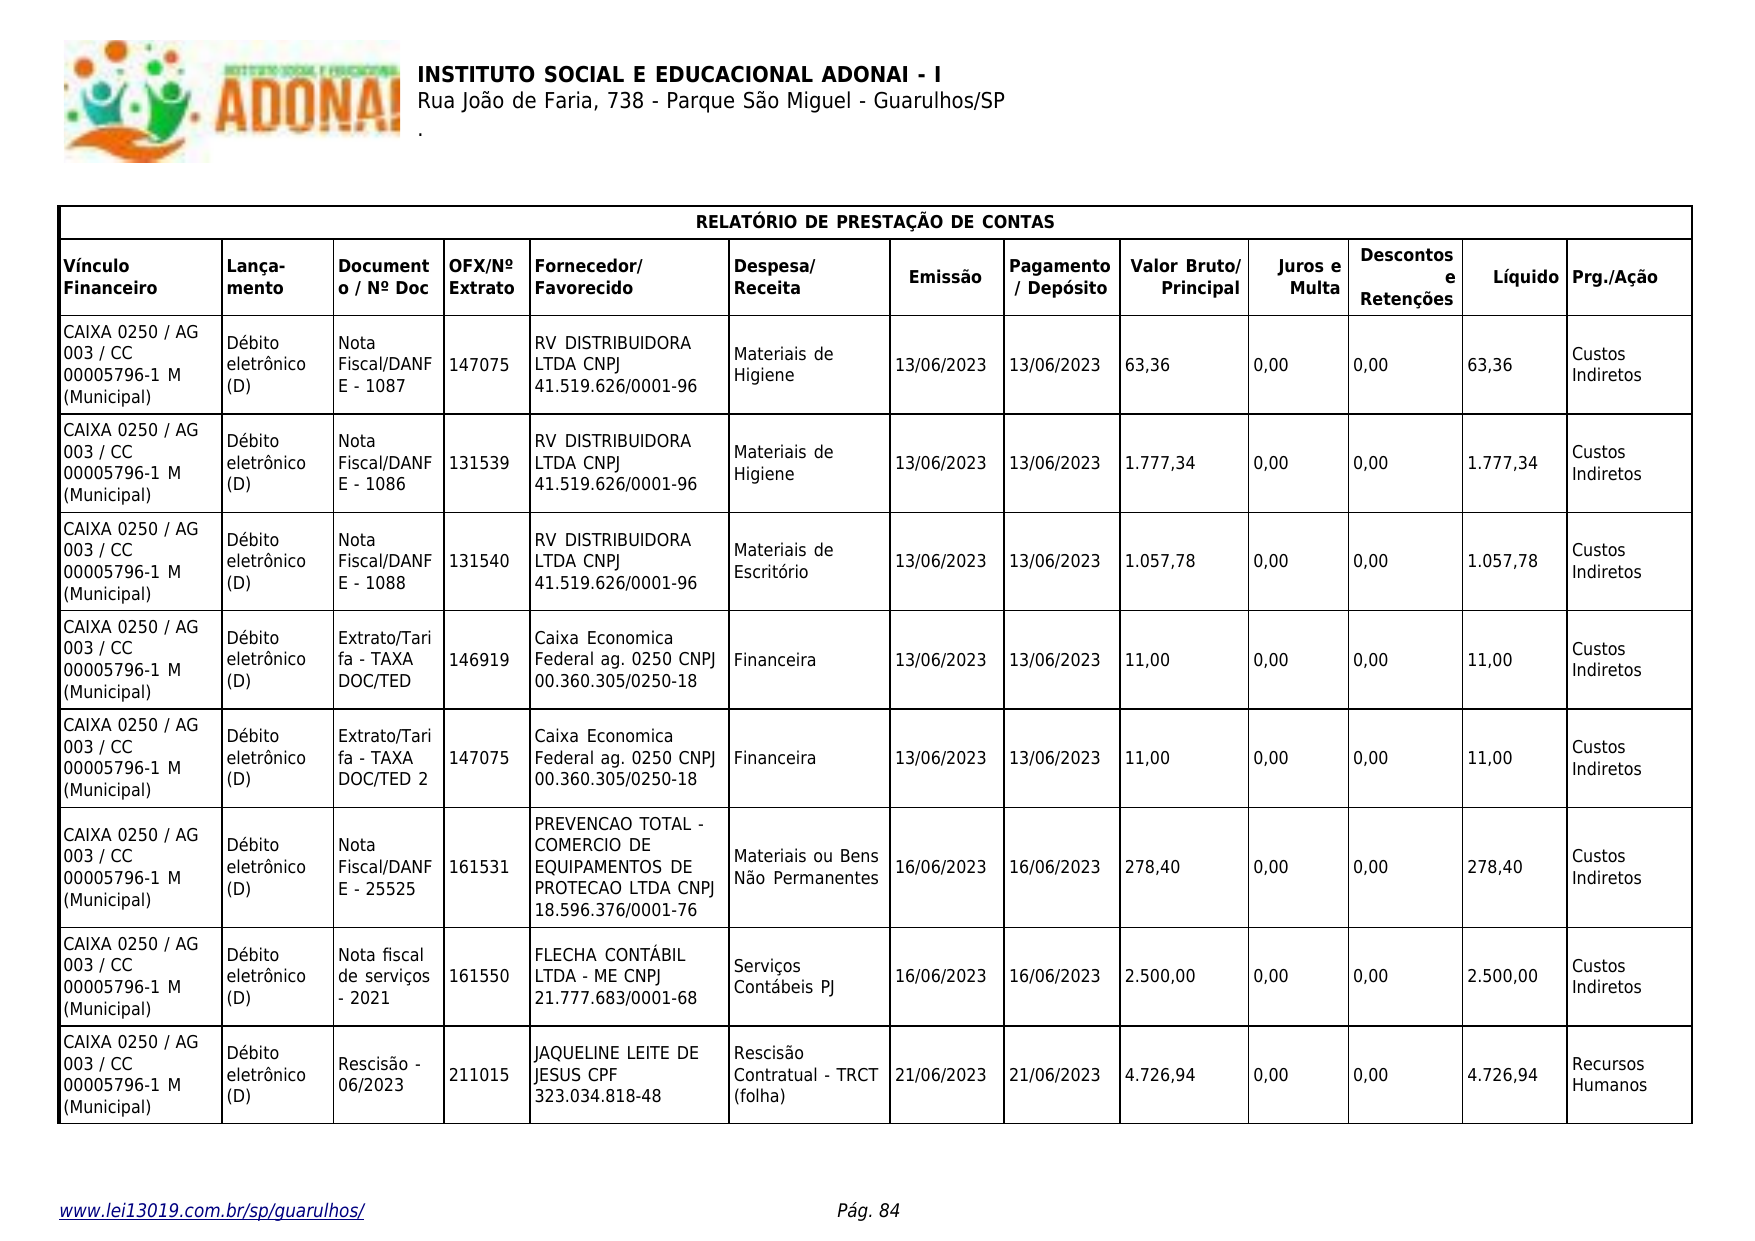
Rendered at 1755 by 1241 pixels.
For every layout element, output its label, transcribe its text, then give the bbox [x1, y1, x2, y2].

table_cell 278,40 [1463, 808, 1566, 927]
table_cell Débito eletrônico (D) [223, 710, 333, 806]
table_cell Nota ﬁscal de serviços - 2021 [334, 928, 443, 1025]
table_cell Financeira [730, 710, 889, 806]
table_cell 13/06/2023 [891, 710, 1003, 806]
table_cell 11,00 [1121, 710, 1248, 806]
table_cell FLECHA CONTÁBIL LTDA - ME CNPJ 21.777.683/0001-68 [531, 928, 728, 1025]
table_cell Nota Fiscal/DANF E - 25525 [334, 808, 443, 927]
table_cell Materiais ou Bens Não Permanentes [730, 808, 889, 927]
table_cell 1.777,34 [1121, 415, 1248, 511]
table_cell CAIXA 0250 / AG 003 / CC 00005796-1 M (Municipal) [61, 513, 221, 610]
table_cell 0,00 [1349, 710, 1462, 806]
table_cell Rescisão - 06/2023 [334, 1027, 443, 1122]
table_cell Custos Indiretos [1568, 513, 1691, 610]
table_cell 0,00 [1249, 415, 1348, 511]
table_cell 13/06/2023 [1005, 316, 1119, 413]
table_cell CAIXA 0250 / AG 003 / CC 00005796-1 M (Municipal) [61, 415, 221, 511]
table_cell 0,00 [1349, 415, 1462, 511]
table_cell 1.057,78 [1463, 513, 1566, 610]
table_cell Financeira [730, 611, 889, 708]
table_cell Caixa Economica Federal ag. 0250 CNPJ 00.360.305/0250-18 [531, 611, 728, 708]
table_cell CAIXA 0250 / AG 003 / CC 00005796-1 M (Municipal) [61, 316, 221, 413]
table_cell 21/06/2023 [1005, 1027, 1119, 1122]
table_cell Lança- mento [223, 240, 333, 315]
table_cell 13/06/2023 [1005, 415, 1119, 511]
table_cell Document o / Nº Doc [334, 240, 443, 315]
table_cell 21/06/2023 [891, 1027, 1003, 1122]
table_cell 0,00 [1249, 928, 1348, 1025]
table_cell CAIXA 0250 / AG 003 / CC 00005796-1 M (Municipal) [61, 1027, 221, 1122]
table_cell Fornecedor/ Favorecido [531, 240, 728, 315]
table_cell Nota Fiscal/DANF E - 1087 [334, 316, 443, 413]
table_cell RV DISTRIBUIDORA LTDA CNPJ 41.519.626/0001-96 [531, 415, 728, 511]
table_cell 11,00 [1463, 710, 1566, 806]
table_cell Débito eletrônico (D) [223, 513, 333, 610]
table_cell 63,36 [1463, 316, 1566, 413]
table_cell Extrato/Tari fa - TAXA DOC/TED 2 [334, 710, 443, 806]
table_cell Custos Indiretos [1568, 316, 1691, 413]
table_cell 131540 [445, 513, 529, 610]
table_cell Valor Bruto/ Principal [1121, 240, 1248, 315]
table_cell Débito eletrônico (D) [223, 611, 333, 708]
table_cell 161550 [445, 928, 529, 1025]
table_cell 11,00 [1121, 611, 1248, 708]
table_cell Débito eletrônico (D) [223, 928, 333, 1025]
table_cell 0,00 [1349, 808, 1462, 927]
table_cell 0,00 [1249, 316, 1348, 413]
table_cell 1.057,78 [1121, 513, 1248, 610]
table_cell PREVENCAO TOTAL - COMERCIO DE EQUIPAMENTOS DE PROTECAO LTDA CNPJ 18.596.376/0001-76 [531, 808, 728, 927]
table_cell Líquido [1463, 240, 1566, 315]
table_cell RV DISTRIBUIDORA LTDA CNPJ 41.519.626/0001-96 [531, 316, 728, 413]
table_cell 16/06/2023 [1005, 808, 1119, 927]
table_cell Custos Indiretos [1568, 710, 1691, 806]
table_cell Rescisão Contratual - TRCT (folha) [730, 1027, 889, 1122]
table_cell 0,00 [1349, 513, 1462, 610]
table_cell Débito eletrônico (D) [223, 415, 333, 511]
table_cell 0,00 [1349, 316, 1462, 413]
table_cell Custos Indiretos [1568, 415, 1691, 511]
table_cell Materiais de Escritório [730, 513, 889, 610]
table_cell 0,00 [1249, 513, 1348, 610]
table_cell OFX/Nº Extrato [445, 240, 529, 315]
table_cell 146919 [445, 611, 529, 708]
table_cell 0,00 [1249, 710, 1348, 806]
table_cell RV DISTRIBUIDORA LTDA CNPJ 41.519.626/0001-96 [531, 513, 728, 610]
table_cell 0,00 [1349, 611, 1462, 708]
table_cell Débito eletrônico (D) [223, 808, 333, 927]
table_cell Custos Indiretos [1568, 808, 1691, 927]
table_cell 4.726,94 [1463, 1027, 1566, 1122]
table_cell JAQUELINE LEITE DE JESUS CPF 323.034.818-48 [531, 1027, 728, 1122]
table_cell Despesa/ Receita [730, 240, 889, 315]
table_cell 278,40 [1121, 808, 1248, 927]
table_header RELATÓRIO DE PRESTAÇÃO DE CONTAS [61, 207, 1691, 238]
table_cell CAIXA 0250 / AG 003 / CC 00005796-1 M (Municipal) [61, 928, 221, 1025]
table_cell Recursos Humanos [1568, 1027, 1691, 1122]
table_cell 0,00 [1349, 1027, 1462, 1122]
table_cell 0,00 [1249, 1027, 1348, 1122]
table_cell 147075 [445, 710, 529, 806]
table_cell Emissão [891, 240, 1003, 315]
table_cell 2.500,00 [1121, 928, 1248, 1025]
table_cell 13/06/2023 [1005, 513, 1119, 610]
table_cell Descontos e Retenções [1349, 240, 1462, 315]
table_cell 13/06/2023 [891, 316, 1003, 413]
table_cell 63,36 [1121, 316, 1248, 413]
table_cell 13/06/2023 [891, 415, 1003, 511]
table_cell Débito eletrônico (D) [223, 316, 333, 413]
table_cell Prg./Ação [1568, 240, 1691, 315]
table_cell 161531 [445, 808, 529, 927]
table_cell 0,00 [1249, 611, 1348, 708]
table_cell 13/06/2023 [1005, 611, 1119, 708]
table_cell Pagamento / Depósito [1005, 240, 1119, 315]
table_cell CAIXA 0250 / AG 003 / CC 00005796-1 M (Municipal) [61, 808, 221, 927]
table_cell 13/06/2023 [1005, 710, 1119, 806]
table_cell CAIXA 0250 / AG 003 / CC 00005796-1 M (Municipal) [61, 611, 221, 708]
table_cell 16/06/2023 [891, 928, 1003, 1025]
table_cell Custos Indiretos [1568, 611, 1691, 708]
table_cell Caixa Economica Federal ag. 0250 CNPJ 00.360.305/0250-18 [531, 710, 728, 806]
table_cell 16/06/2023 [1005, 928, 1119, 1025]
table_cell Nota Fiscal/DANF E - 1086 [334, 415, 443, 511]
table_cell 147075 [445, 316, 529, 413]
table_cell 11,00 [1463, 611, 1566, 708]
table_cell Materiais de Higiene [730, 415, 889, 511]
table_cell Custos Indiretos [1568, 928, 1691, 1025]
table_cell Serviços Contábeis PJ [730, 928, 889, 1025]
table_cell 131539 [445, 415, 529, 511]
table_cell 13/06/2023 [891, 513, 1003, 610]
table_cell 4.726,94 [1121, 1027, 1248, 1122]
table_cell 0,00 [1349, 928, 1462, 1025]
table_cell 1.777,34 [1463, 415, 1566, 511]
table_cell Materiais de Higiene [730, 316, 889, 413]
table_cell 2.500,00 [1463, 928, 1566, 1025]
table_cell CAIXA 0250 / AG 003 / CC 00005796-1 M (Municipal) [61, 710, 221, 806]
table_cell Débito eletrônico (D) [223, 1027, 333, 1122]
table_cell 13/06/2023 [891, 611, 1003, 708]
table_cell Nota Fiscal/DANF E - 1088 [334, 513, 443, 610]
table_cell Extrato/Tari fa - TAXA DOC/TED [334, 611, 443, 708]
table_cell Juros e Multa [1249, 240, 1348, 315]
table_cell Vínculo Financeiro [61, 240, 221, 315]
table_cell 0,00 [1249, 808, 1348, 927]
table_cell 16/06/2023 [891, 808, 1003, 927]
table_cell 211015 [445, 1027, 529, 1122]
